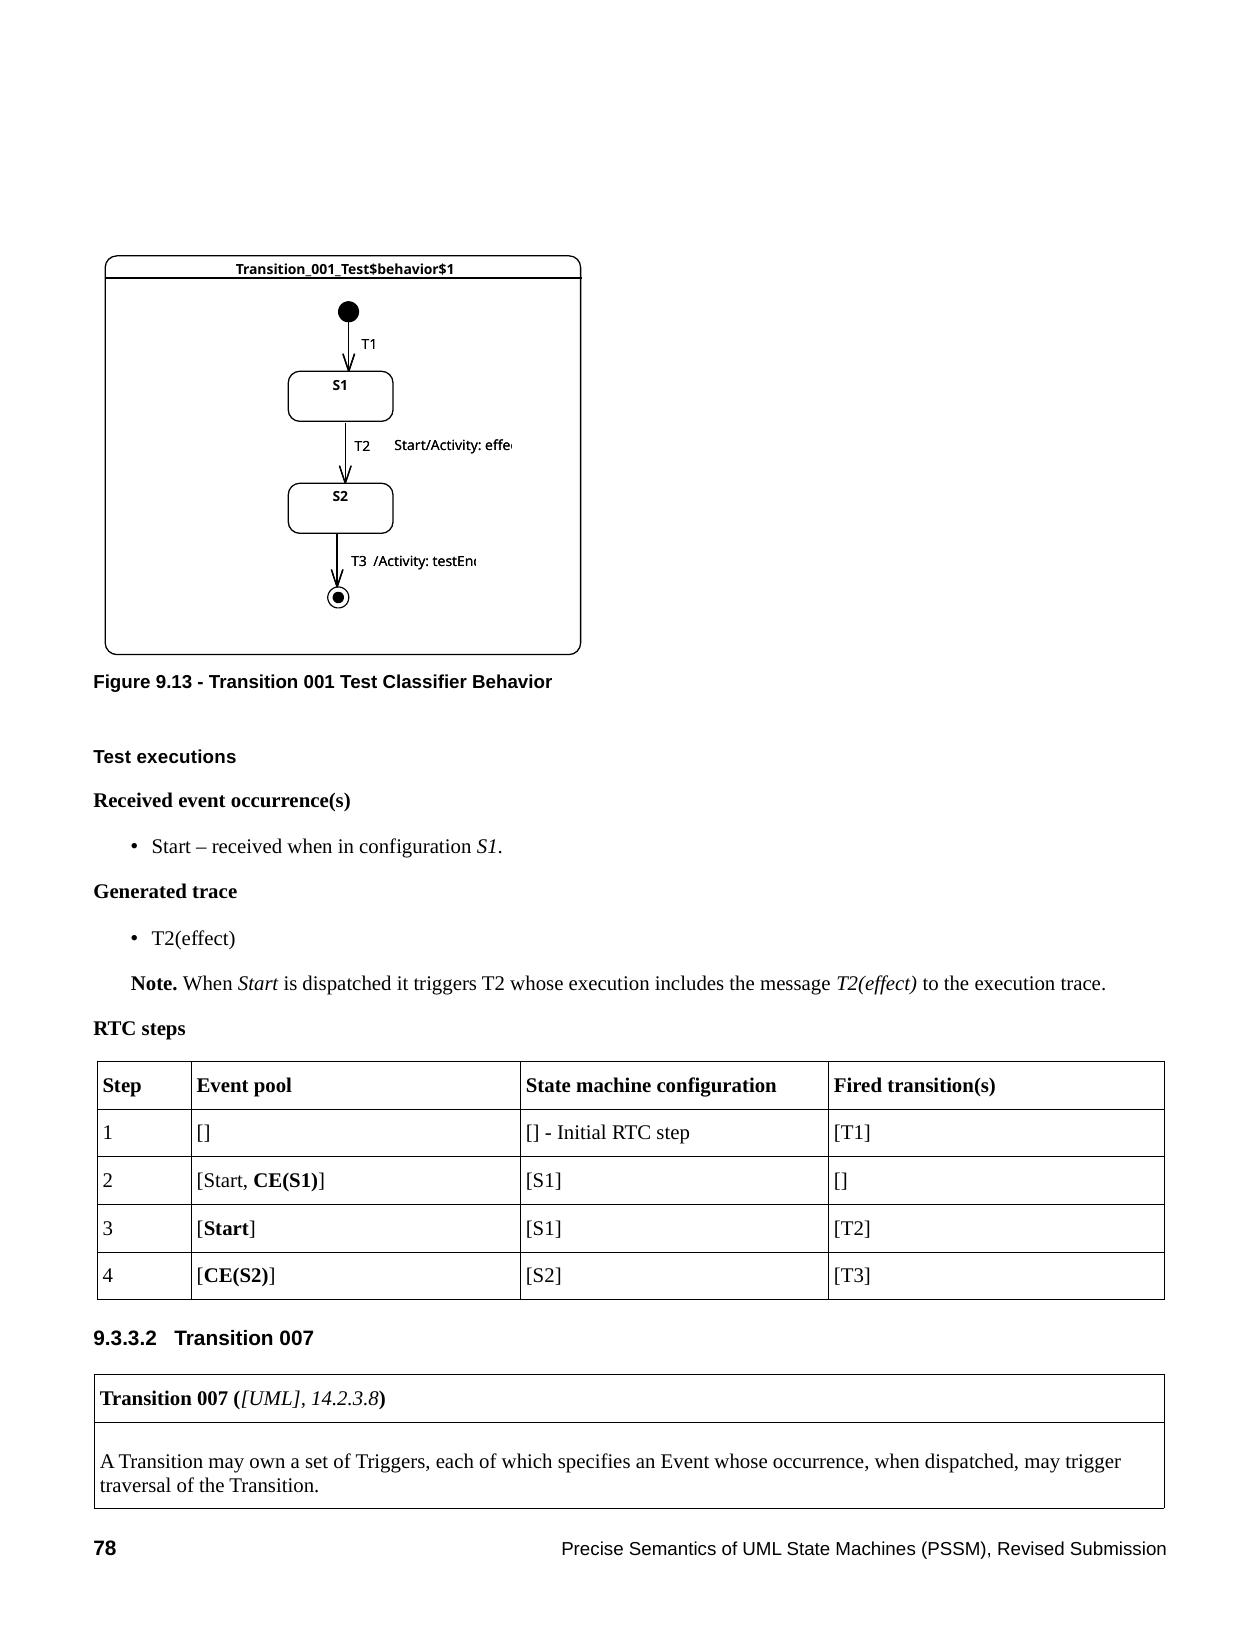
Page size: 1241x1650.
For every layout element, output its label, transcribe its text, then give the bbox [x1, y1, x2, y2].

table_header Step [98, 1062, 191, 1108]
subtitle Test executions [93, 746, 1164, 767]
table_header Transition 007 ([UML], 14.2.3.8) [95, 1375, 1164, 1422]
table_cell [T2] [829, 1205, 1164, 1252]
table_header Event pool [192, 1062, 520, 1108]
table_cell [S2] [521, 1253, 828, 1299]
table_cell 3 [98, 1205, 191, 1252]
text Received event occurrence(s) [93, 788, 1164, 812]
table_cell [S1] [521, 1157, 828, 1204]
subtitle Transition 007 [93, 1324, 1164, 1349]
table_cell [Start] [192, 1205, 520, 1252]
text Generated trace [93, 879, 1164, 903]
table_cell 2 [98, 1157, 191, 1204]
text Figure 9.13 - Transition 001 Test Classifier Behavior [93, 243, 654, 693]
table_cell [] - Initial RTC step [521, 1110, 828, 1156]
table_cell [CE(S2)] [192, 1253, 520, 1299]
table_cell [T1] [829, 1110, 1164, 1156]
table_cell [] [829, 1157, 1164, 1204]
text Note. When Start is dispatched it triggers T2 whose execution includes the message T2(effect) to the execution trace. [131, 971, 1164, 994]
table_cell [Start, CE(S1)] [192, 1157, 520, 1204]
table_cell 1 [98, 1110, 191, 1156]
list T2(effect) [131, 924, 1164, 949]
table_cell [] [192, 1110, 520, 1156]
text RTC steps [93, 1016, 1164, 1040]
table_header State machine configuration [521, 1062, 828, 1108]
list Start – received when in configuration S1. [131, 833, 1164, 858]
table_cell 4 [98, 1253, 191, 1299]
table_cell [S1] [521, 1205, 828, 1252]
table_cell A Transition may own a set of Triggers, each of which specifies an Event whose occurrence, when dispatched, may trigger traversal of the Transition. [95, 1423, 1164, 1507]
table_header Fired transition(s) [829, 1062, 1164, 1108]
table_cell [T3] [829, 1253, 1164, 1299]
